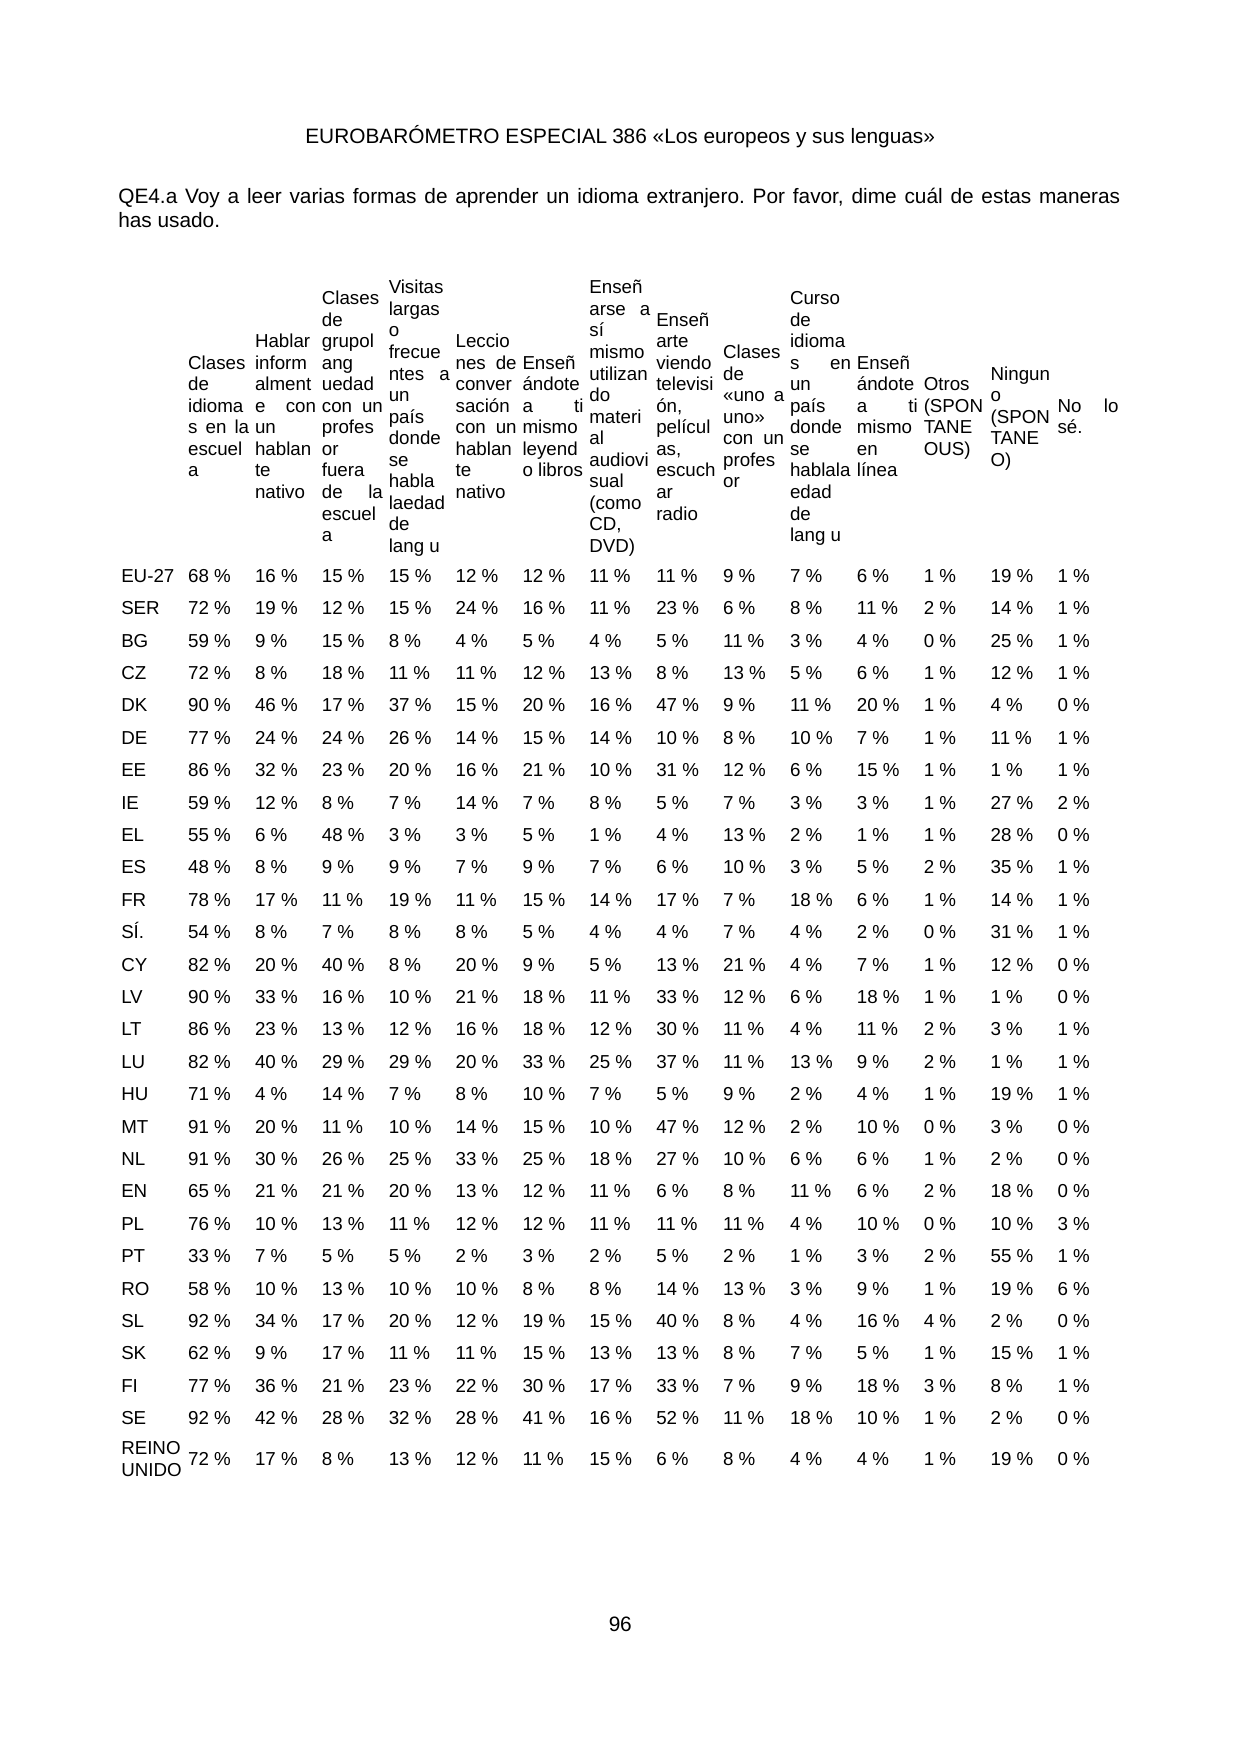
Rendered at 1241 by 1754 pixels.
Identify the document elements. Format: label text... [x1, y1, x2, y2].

table_cell 1 % [787, 1240, 854, 1272]
table_cell 4 % [787, 1207, 854, 1239]
table_cell 8 % [386, 624, 452, 656]
table_cell 3 % [787, 624, 854, 656]
table_cell 18 % [319, 656, 386, 689]
table_cell 55 % [988, 1240, 1054, 1272]
table_cell 82 % [185, 1045, 252, 1078]
table_cell 10 % [386, 1272, 452, 1304]
table_cell 34 % [252, 1304, 319, 1337]
table_cell 7 % [787, 1337, 854, 1369]
table_cell 24 % [252, 721, 319, 754]
table_cell 7 % [586, 1078, 653, 1110]
table_cell 10 % [720, 1143, 787, 1175]
table_cell 35 % [988, 851, 1054, 883]
table_cell PT [118, 1240, 185, 1272]
table_cell 15 % [586, 1304, 653, 1337]
table_cell 14 % [319, 1078, 386, 1110]
table_cell 3 % [453, 819, 519, 851]
table_cell 12 % [453, 1207, 519, 1239]
table_cell 25 % [519, 1143, 586, 1175]
table_cell 13 % [386, 1434, 452, 1483]
table_cell 11 % [386, 656, 452, 689]
table_cell 6 % [854, 559, 921, 592]
table_header No lo sé. [1054, 273, 1121, 559]
table_cell 1 % [1054, 1369, 1121, 1402]
table_cell 15 % [586, 1434, 653, 1483]
table_cell 9 % [787, 1369, 854, 1402]
table_cell 33 % [653, 1369, 720, 1402]
table_cell 2 % [787, 1078, 854, 1110]
table_cell 32 % [252, 754, 319, 786]
table_cell 8 % [386, 948, 452, 980]
table_cell 10 % [720, 851, 787, 883]
table_cell 8 % [586, 786, 653, 818]
table_cell 90 % [185, 980, 252, 1013]
table_cell 11 % [720, 1402, 787, 1434]
table_cell 2 % [921, 1175, 987, 1207]
table_cell 22 % [453, 1369, 519, 1402]
table_header Ninguno (SPONTANEO) [988, 273, 1054, 559]
table_cell 10 % [519, 1078, 586, 1110]
table_cell 3 % [854, 786, 921, 818]
table_cell 7 % [252, 1240, 319, 1272]
table_cell 12 % [319, 592, 386, 624]
table_cell 1 % [988, 1045, 1054, 1078]
table_cell 0 % [1054, 1143, 1121, 1175]
table_cell 6 % [720, 592, 787, 624]
table_cell 6 % [252, 819, 319, 851]
table_cell 68 % [185, 559, 252, 592]
table_cell 37 % [653, 1045, 720, 1078]
table_cell 14 % [453, 1110, 519, 1142]
table_cell 21 % [252, 1175, 319, 1207]
table_cell 3 % [1054, 1207, 1121, 1239]
table_cell 13 % [319, 1207, 386, 1239]
table_cell 13 % [319, 1272, 386, 1304]
table_cell 16 % [453, 1013, 519, 1045]
table_cell 18 % [787, 883, 854, 916]
table_cell 12 % [453, 1434, 519, 1483]
table_cell 2 % [921, 1240, 987, 1272]
table_cell 16 % [519, 592, 586, 624]
table_cell 15 % [519, 721, 586, 754]
table_cell 26 % [319, 1143, 386, 1175]
table_cell 92 % [185, 1402, 252, 1434]
table_cell 13 % [653, 948, 720, 980]
table_cell IE [118, 786, 185, 818]
table_cell 11 % [586, 980, 653, 1013]
table_cell 1 % [921, 980, 987, 1013]
table_cell 8 % [252, 656, 319, 689]
table_cell 9 % [519, 948, 586, 980]
table_cell 1 % [921, 819, 987, 851]
table_cell 21 % [319, 1369, 386, 1402]
table_cell 2 % [988, 1402, 1054, 1434]
table_cell 11 % [653, 1207, 720, 1239]
table_cell 4 % [586, 916, 653, 948]
table_cell FI [118, 1369, 185, 1402]
table_cell 18 % [586, 1143, 653, 1175]
table_cell 9 % [319, 851, 386, 883]
table_cell 20 % [519, 689, 586, 721]
table_cell 1 % [921, 948, 987, 980]
table_cell 36 % [252, 1369, 319, 1402]
table_cell 76 % [185, 1207, 252, 1239]
table_cell 6 % [653, 851, 720, 883]
table_cell 33 % [653, 980, 720, 1013]
table_cell 4 % [787, 948, 854, 980]
table_cell 4 % [252, 1078, 319, 1110]
table_cell 8 % [319, 786, 386, 818]
table_cell 14 % [653, 1272, 720, 1304]
table_cell 10 % [854, 1110, 921, 1142]
table_cell 4 % [854, 1078, 921, 1110]
table_cell 11 % [586, 1207, 653, 1239]
table_cell 10 % [988, 1207, 1054, 1239]
table_cell 11 % [386, 1337, 452, 1369]
table_cell 8 % [252, 851, 319, 883]
table_cell 15 % [854, 754, 921, 786]
table_cell 2 % [921, 1045, 987, 1078]
table_cell 10 % [386, 980, 452, 1013]
table_cell 14 % [988, 883, 1054, 916]
table_cell EL [118, 819, 185, 851]
table_cell 1 % [921, 754, 987, 786]
table_cell 1 % [921, 559, 987, 592]
table_cell 3 % [386, 819, 452, 851]
table_cell 21 % [519, 754, 586, 786]
table_cell 18 % [519, 980, 586, 1013]
table_cell 11 % [988, 721, 1054, 754]
table_cell 5 % [653, 1078, 720, 1110]
table_cell 2 % [988, 1143, 1054, 1175]
table_cell 5 % [519, 916, 586, 948]
table_cell 1 % [921, 786, 987, 818]
table_cell 92 % [185, 1304, 252, 1337]
table_cell 2 % [720, 1240, 787, 1272]
table_cell 25 % [586, 1045, 653, 1078]
table_cell 21 % [319, 1175, 386, 1207]
table_cell 1 % [1054, 721, 1121, 754]
table_cell 28 % [319, 1402, 386, 1434]
table_cell 1 % [586, 819, 653, 851]
table_cell 4 % [653, 916, 720, 948]
table_cell 2 % [921, 592, 987, 624]
table_cell 13 % [453, 1175, 519, 1207]
table_cell 10 % [252, 1207, 319, 1239]
table_cell 41 % [519, 1402, 586, 1434]
table_cell 19 % [988, 559, 1054, 592]
table_cell 7 % [586, 851, 653, 883]
table_cell 13 % [319, 1013, 386, 1045]
table_cell 6 % [1054, 1272, 1121, 1304]
table_cell 11 % [720, 1013, 787, 1045]
table_cell 12 % [586, 1013, 653, 1045]
table_cell 11 % [653, 559, 720, 592]
table_cell 15 % [453, 689, 519, 721]
table_cell 3 % [787, 786, 854, 818]
table_cell 32 % [386, 1402, 452, 1434]
table_cell 12 % [720, 980, 787, 1013]
table_cell 9 % [519, 851, 586, 883]
table_cell 7 % [854, 948, 921, 980]
table_cell 9 % [386, 851, 452, 883]
table_cell 0 % [1054, 1434, 1121, 1483]
table_cell 18 % [988, 1175, 1054, 1207]
table_cell 19 % [252, 592, 319, 624]
table_cell 10 % [453, 1272, 519, 1304]
table_cell 7 % [787, 559, 854, 592]
table_cell 30 % [252, 1143, 319, 1175]
table_cell 8 % [720, 1337, 787, 1369]
table_cell 9 % [252, 624, 319, 656]
table_cell 1 % [921, 689, 987, 721]
table_cell 33 % [185, 1240, 252, 1272]
table_cell 29 % [319, 1045, 386, 1078]
table_cell 7 % [720, 786, 787, 818]
table_cell 8 % [586, 1272, 653, 1304]
table_cell 4 % [787, 1434, 854, 1483]
table_cell 7 % [453, 851, 519, 883]
table_cell 11 % [453, 656, 519, 689]
table_cell 16 % [854, 1304, 921, 1337]
table_cell 5 % [787, 656, 854, 689]
table_cell 1 % [921, 1434, 987, 1483]
table_cell 8 % [988, 1369, 1054, 1402]
table_cell 10 % [586, 1110, 653, 1142]
table_cell 71 % [185, 1078, 252, 1110]
table_cell 4 % [854, 624, 921, 656]
table_cell 25 % [386, 1143, 452, 1175]
table_cell 5 % [653, 786, 720, 818]
table_cell 6 % [787, 1143, 854, 1175]
table_cell 46 % [252, 689, 319, 721]
table_cell 13 % [586, 1337, 653, 1369]
table_cell SER [118, 592, 185, 624]
table_cell 20 % [453, 1045, 519, 1078]
table_cell SK [118, 1337, 185, 1369]
table_cell 59 % [185, 624, 252, 656]
table_cell 15 % [386, 592, 452, 624]
table_cell 0 % [1054, 1175, 1121, 1207]
table_cell 26 % [386, 721, 452, 754]
table_cell 4 % [921, 1304, 987, 1337]
table_cell 12 % [720, 754, 787, 786]
table_cell NL [118, 1143, 185, 1175]
table_cell 11 % [453, 1337, 519, 1369]
table_cell SL [118, 1304, 185, 1337]
table_cell 24 % [453, 592, 519, 624]
table_cell 62 % [185, 1337, 252, 1369]
table_cell 1 % [1054, 592, 1121, 624]
table_cell 90 % [185, 689, 252, 721]
table_cell 3 % [787, 1272, 854, 1304]
table_cell 47 % [653, 1110, 720, 1142]
table_cell 86 % [185, 1013, 252, 1045]
table_cell 33 % [519, 1045, 586, 1078]
table_cell 28 % [453, 1402, 519, 1434]
table_cell 12 % [519, 1175, 586, 1207]
table_cell 10 % [252, 1272, 319, 1304]
table_header Hablar informalmente con un hablante nativo [252, 273, 319, 559]
table_cell 11 % [319, 883, 386, 916]
table_cell 11 % [854, 1013, 921, 1045]
table_cell 14 % [586, 721, 653, 754]
table_cell 17 % [252, 883, 319, 916]
table_cell 78 % [185, 883, 252, 916]
table_cell 18 % [854, 980, 921, 1013]
table_cell 15 % [386, 559, 452, 592]
table_header Enseñarse a sí mismo utilizando material audiovisual (como CD, DVD) [586, 273, 653, 559]
table_cell 1 % [1054, 1013, 1121, 1045]
table_cell 0 % [921, 1110, 987, 1142]
table_cell 11 % [386, 1207, 452, 1239]
table_cell 6 % [787, 980, 854, 1013]
table_cell DE [118, 721, 185, 754]
table_cell 1 % [921, 1143, 987, 1175]
table_cell 13 % [653, 1337, 720, 1369]
table_cell 4 % [988, 689, 1054, 721]
table_cell SÍ. [118, 916, 185, 948]
table_cell 1 % [1054, 624, 1121, 656]
table_cell EU-27 [118, 559, 185, 592]
table_cell 0 % [1054, 980, 1121, 1013]
table_cell 1 % [1054, 1078, 1121, 1110]
table_cell 8 % [720, 721, 787, 754]
table_cell 17 % [653, 883, 720, 916]
table_cell 11 % [586, 1175, 653, 1207]
table_cell 1 % [921, 656, 987, 689]
table_cell 4 % [787, 1304, 854, 1337]
table_cell 15 % [319, 624, 386, 656]
table_cell 1 % [988, 754, 1054, 786]
table_cell 12 % [519, 559, 586, 592]
table_cell 82 % [185, 948, 252, 980]
table_cell 3 % [921, 1369, 987, 1402]
table_cell BG [118, 624, 185, 656]
table_cell 14 % [453, 721, 519, 754]
table_cell 11 % [319, 1110, 386, 1142]
table_cell 58 % [185, 1272, 252, 1304]
table_cell 23 % [386, 1369, 452, 1402]
table_cell 77 % [185, 721, 252, 754]
table_header Clases de «uno a uno» con un profesor [720, 273, 787, 559]
table_cell 6 % [653, 1434, 720, 1483]
table_cell 86 % [185, 754, 252, 786]
table_cell 29 % [386, 1045, 452, 1078]
table_cell 48 % [319, 819, 386, 851]
table_cell 7 % [519, 786, 586, 818]
table_cell EN [118, 1175, 185, 1207]
table_cell 1 % [988, 980, 1054, 1013]
table_cell 52 % [653, 1402, 720, 1434]
table_cell 0 % [1054, 819, 1121, 851]
table_cell 9 % [720, 1078, 787, 1110]
table_cell 11 % [854, 592, 921, 624]
table_cell 10 % [586, 754, 653, 786]
table_header Clases de idiomas en la escuela [185, 273, 252, 559]
table_cell 16 % [586, 1402, 653, 1434]
table_cell 16 % [453, 754, 519, 786]
table_cell 16 % [586, 689, 653, 721]
table_cell 65 % [185, 1175, 252, 1207]
table_cell 8 % [720, 1434, 787, 1483]
table_cell 0 % [921, 1207, 987, 1239]
table_cell 10 % [787, 721, 854, 754]
table_cell LT [118, 1013, 185, 1045]
table_cell 8 % [453, 916, 519, 948]
table_cell 1 % [1054, 559, 1121, 592]
table_cell 20 % [386, 1175, 452, 1207]
table_cell 0 % [1054, 1110, 1121, 1142]
table_cell 12 % [988, 948, 1054, 980]
table_cell 31 % [653, 754, 720, 786]
table_header Curso de idiomas en un país donde se hablala edad de lang u [787, 273, 854, 559]
table_cell 9 % [252, 1337, 319, 1369]
table_cell 11 % [720, 1045, 787, 1078]
table_cell 2 % [453, 1240, 519, 1272]
table_cell 7 % [854, 721, 921, 754]
table_cell 1 % [921, 883, 987, 916]
table_header Enseñarte viendo televisión, películas, escuchar radio [653, 273, 720, 559]
table_cell 2 % [921, 1013, 987, 1045]
table_cell 1 % [921, 1272, 987, 1304]
table_cell 27 % [988, 786, 1054, 818]
table_cell 8 % [519, 1272, 586, 1304]
table_cell 1 % [1054, 916, 1121, 948]
table_cell ES [118, 851, 185, 883]
table_cell 0 % [921, 624, 987, 656]
table_cell 8 % [386, 916, 452, 948]
table_cell 15 % [319, 559, 386, 592]
table_cell 6 % [854, 656, 921, 689]
table_cell 11 % [787, 1175, 854, 1207]
table_cell 1 % [854, 819, 921, 851]
table_cell 10 % [653, 721, 720, 754]
table_cell 0 % [921, 916, 987, 948]
table_cell 7 % [720, 1369, 787, 1402]
table_cell 7 % [319, 916, 386, 948]
table_cell 72 % [185, 656, 252, 689]
table_cell 23 % [252, 1013, 319, 1045]
table_cell 2 % [1054, 786, 1121, 818]
table_cell SE [118, 1402, 185, 1434]
table_cell 5 % [519, 819, 586, 851]
table_cell 17 % [319, 1304, 386, 1337]
table_cell LV [118, 980, 185, 1013]
table_header [118, 273, 185, 559]
table_cell 10 % [854, 1402, 921, 1434]
table_cell CY [118, 948, 185, 980]
table_cell 2 % [586, 1240, 653, 1272]
table_cell 13 % [720, 819, 787, 851]
table_cell 13 % [586, 656, 653, 689]
table_cell 91 % [185, 1110, 252, 1142]
table_cell 18 % [519, 1013, 586, 1045]
table_cell 11 % [787, 689, 854, 721]
table_cell RO [118, 1272, 185, 1304]
table_cell 25 % [988, 624, 1054, 656]
table_cell 8 % [319, 1434, 386, 1483]
table_cell 4 % [653, 819, 720, 851]
table_cell 2 % [787, 1110, 854, 1142]
table_cell LU [118, 1045, 185, 1078]
table_cell 12 % [252, 786, 319, 818]
table_cell 7 % [720, 883, 787, 916]
table_cell 1 % [1054, 883, 1121, 916]
table_cell 7 % [386, 1078, 452, 1110]
table_cell 11 % [720, 1207, 787, 1239]
table_cell 77 % [185, 1369, 252, 1402]
table_cell 10 % [386, 1110, 452, 1142]
table_cell 17 % [319, 689, 386, 721]
table_cell 40 % [319, 948, 386, 980]
table_cell 1 % [1054, 1240, 1121, 1272]
table_cell 4 % [854, 1434, 921, 1483]
table_cell 0 % [1054, 1402, 1121, 1434]
table_cell 28 % [988, 819, 1054, 851]
table_cell 12 % [453, 1304, 519, 1337]
table_cell 12 % [519, 656, 586, 689]
table_cell 6 % [787, 754, 854, 786]
table_cell 5 % [386, 1240, 452, 1272]
table_cell 48 % [185, 851, 252, 883]
table_cell 40 % [653, 1304, 720, 1337]
table_cell 19 % [988, 1078, 1054, 1110]
table_cell 14 % [453, 786, 519, 818]
table_cell 1 % [1054, 851, 1121, 883]
table_header Lecciones de conversación con un hablante nativo [453, 273, 519, 559]
table_cell 12 % [453, 559, 519, 592]
table_cell 15 % [519, 1337, 586, 1369]
table_header Enseñándote a ti mismo leyendo libros [519, 273, 586, 559]
table_cell 20 % [386, 1304, 452, 1337]
table_cell 11 % [720, 624, 787, 656]
table_cell 4 % [453, 624, 519, 656]
table_cell 31 % [988, 916, 1054, 948]
table_header Clases de grupolang uedad con un profesor fuera de la escuela [319, 273, 386, 559]
table_cell 0 % [1054, 689, 1121, 721]
table_cell 9 % [854, 1045, 921, 1078]
table_cell 11 % [586, 559, 653, 592]
table_cell 5 % [653, 624, 720, 656]
table_cell 11 % [586, 592, 653, 624]
table_cell 7 % [720, 916, 787, 948]
table_cell 3 % [988, 1013, 1054, 1045]
table_cell 12 % [519, 1207, 586, 1239]
table_cell 59 % [185, 786, 252, 818]
table_cell 20 % [252, 1110, 319, 1142]
table_cell 15 % [519, 1110, 586, 1142]
table_cell 72 % [185, 592, 252, 624]
table_cell 14 % [988, 592, 1054, 624]
table_cell 2 % [787, 819, 854, 851]
table_cell 21 % [453, 980, 519, 1013]
table_cell 12 % [720, 1110, 787, 1142]
table_cell 40 % [252, 1045, 319, 1078]
table_cell 11 % [519, 1434, 586, 1483]
table_cell 30 % [653, 1013, 720, 1045]
table_header Otros (SPONTANEOUS) [921, 273, 987, 559]
table_cell 72 % [185, 1434, 252, 1483]
table_cell 20 % [453, 948, 519, 980]
table_cell 10 % [854, 1207, 921, 1239]
table_cell 6 % [653, 1175, 720, 1207]
table_cell 5 % [519, 624, 586, 656]
table_cell 54 % [185, 916, 252, 948]
table_cell MT [118, 1110, 185, 1142]
table_cell 8 % [720, 1304, 787, 1337]
table_cell 1 % [921, 1078, 987, 1110]
table_cell 1 % [921, 1337, 987, 1369]
table_cell 13 % [720, 656, 787, 689]
table_cell 8 % [720, 1175, 787, 1207]
table_cell 1 % [1054, 1337, 1121, 1369]
table_cell 1 % [921, 721, 987, 754]
table_cell 9 % [720, 689, 787, 721]
table_cell 13 % [720, 1272, 787, 1304]
table_cell 15 % [988, 1337, 1054, 1369]
table_cell 47 % [653, 689, 720, 721]
table_cell 24 % [319, 721, 386, 754]
table_cell 16 % [319, 980, 386, 1013]
table_cell 18 % [787, 1402, 854, 1434]
table_header Enseñándote a ti mismo en línea [854, 273, 921, 559]
table_cell 37 % [386, 689, 452, 721]
table_cell 33 % [453, 1143, 519, 1175]
table_cell 4 % [586, 624, 653, 656]
table_cell 23 % [653, 592, 720, 624]
table_cell 27 % [653, 1143, 720, 1175]
table_cell 18 % [854, 1369, 921, 1402]
table_cell 2 % [921, 851, 987, 883]
table_cell 14 % [586, 883, 653, 916]
table_cell 19 % [519, 1304, 586, 1337]
table_cell 7 % [386, 786, 452, 818]
table_cell DK [118, 689, 185, 721]
table_cell FR [118, 883, 185, 916]
table_cell 4 % [787, 1013, 854, 1045]
table_cell 6 % [854, 1143, 921, 1175]
table_cell 20 % [854, 689, 921, 721]
table_cell 5 % [854, 851, 921, 883]
table_cell 1 % [921, 1402, 987, 1434]
table_cell 3 % [519, 1240, 586, 1272]
table_cell 55 % [185, 819, 252, 851]
table_cell REINO UNIDO [118, 1434, 185, 1483]
table_cell 42 % [252, 1402, 319, 1434]
table_cell 1 % [1054, 754, 1121, 786]
table_cell 17 % [252, 1434, 319, 1483]
table_cell 3 % [988, 1110, 1054, 1142]
table_cell 12 % [988, 656, 1054, 689]
text QE4.a Voy a leer varias formas de aprender un idioma extranjero. Por favor, dime cuál de estas maneras has usado. [118, 183, 1122, 231]
table_cell 6 % [854, 1175, 921, 1207]
table_cell 12 % [386, 1013, 452, 1045]
table_cell 2 % [854, 916, 921, 948]
table_cell 17 % [586, 1369, 653, 1402]
table_cell 13 % [787, 1045, 854, 1078]
table_header Visitas largas o frecuentes a un país donde se habla laedad de lang u [386, 273, 452, 559]
table_cell 8 % [653, 656, 720, 689]
table_cell 23 % [319, 754, 386, 786]
table_cell HU [118, 1078, 185, 1110]
table_cell 2 % [988, 1304, 1054, 1337]
table_cell 1 % [1054, 656, 1121, 689]
table_cell 19 % [988, 1272, 1054, 1304]
table_cell 91 % [185, 1143, 252, 1175]
table_cell 11 % [453, 883, 519, 916]
table_cell 3 % [787, 851, 854, 883]
table_cell 5 % [653, 1240, 720, 1272]
table_cell 33 % [252, 980, 319, 1013]
table_cell 1 % [1054, 1045, 1121, 1078]
table_cell 15 % [519, 883, 586, 916]
table_cell 5 % [319, 1240, 386, 1272]
table_cell 9 % [720, 559, 787, 592]
table_cell EE [118, 754, 185, 786]
table_cell 19 % [988, 1434, 1054, 1483]
table_cell 8 % [453, 1078, 519, 1110]
table_cell 19 % [386, 883, 452, 916]
table_cell 20 % [386, 754, 452, 786]
table_cell 8 % [787, 592, 854, 624]
table_cell 5 % [586, 948, 653, 980]
table_cell 0 % [1054, 1304, 1121, 1337]
table_cell 5 % [854, 1337, 921, 1369]
table_cell 3 % [854, 1240, 921, 1272]
table_cell 16 % [252, 559, 319, 592]
table_cell 8 % [252, 916, 319, 948]
table_cell 20 % [252, 948, 319, 980]
table_cell PL [118, 1207, 185, 1239]
table_cell 21 % [720, 948, 787, 980]
table_cell 17 % [319, 1337, 386, 1369]
table_cell 30 % [519, 1369, 586, 1402]
table_cell 6 % [854, 883, 921, 916]
table_cell CZ [118, 656, 185, 689]
table_cell 4 % [787, 916, 854, 948]
table_cell 9 % [854, 1272, 921, 1304]
table_cell 0 % [1054, 948, 1121, 980]
